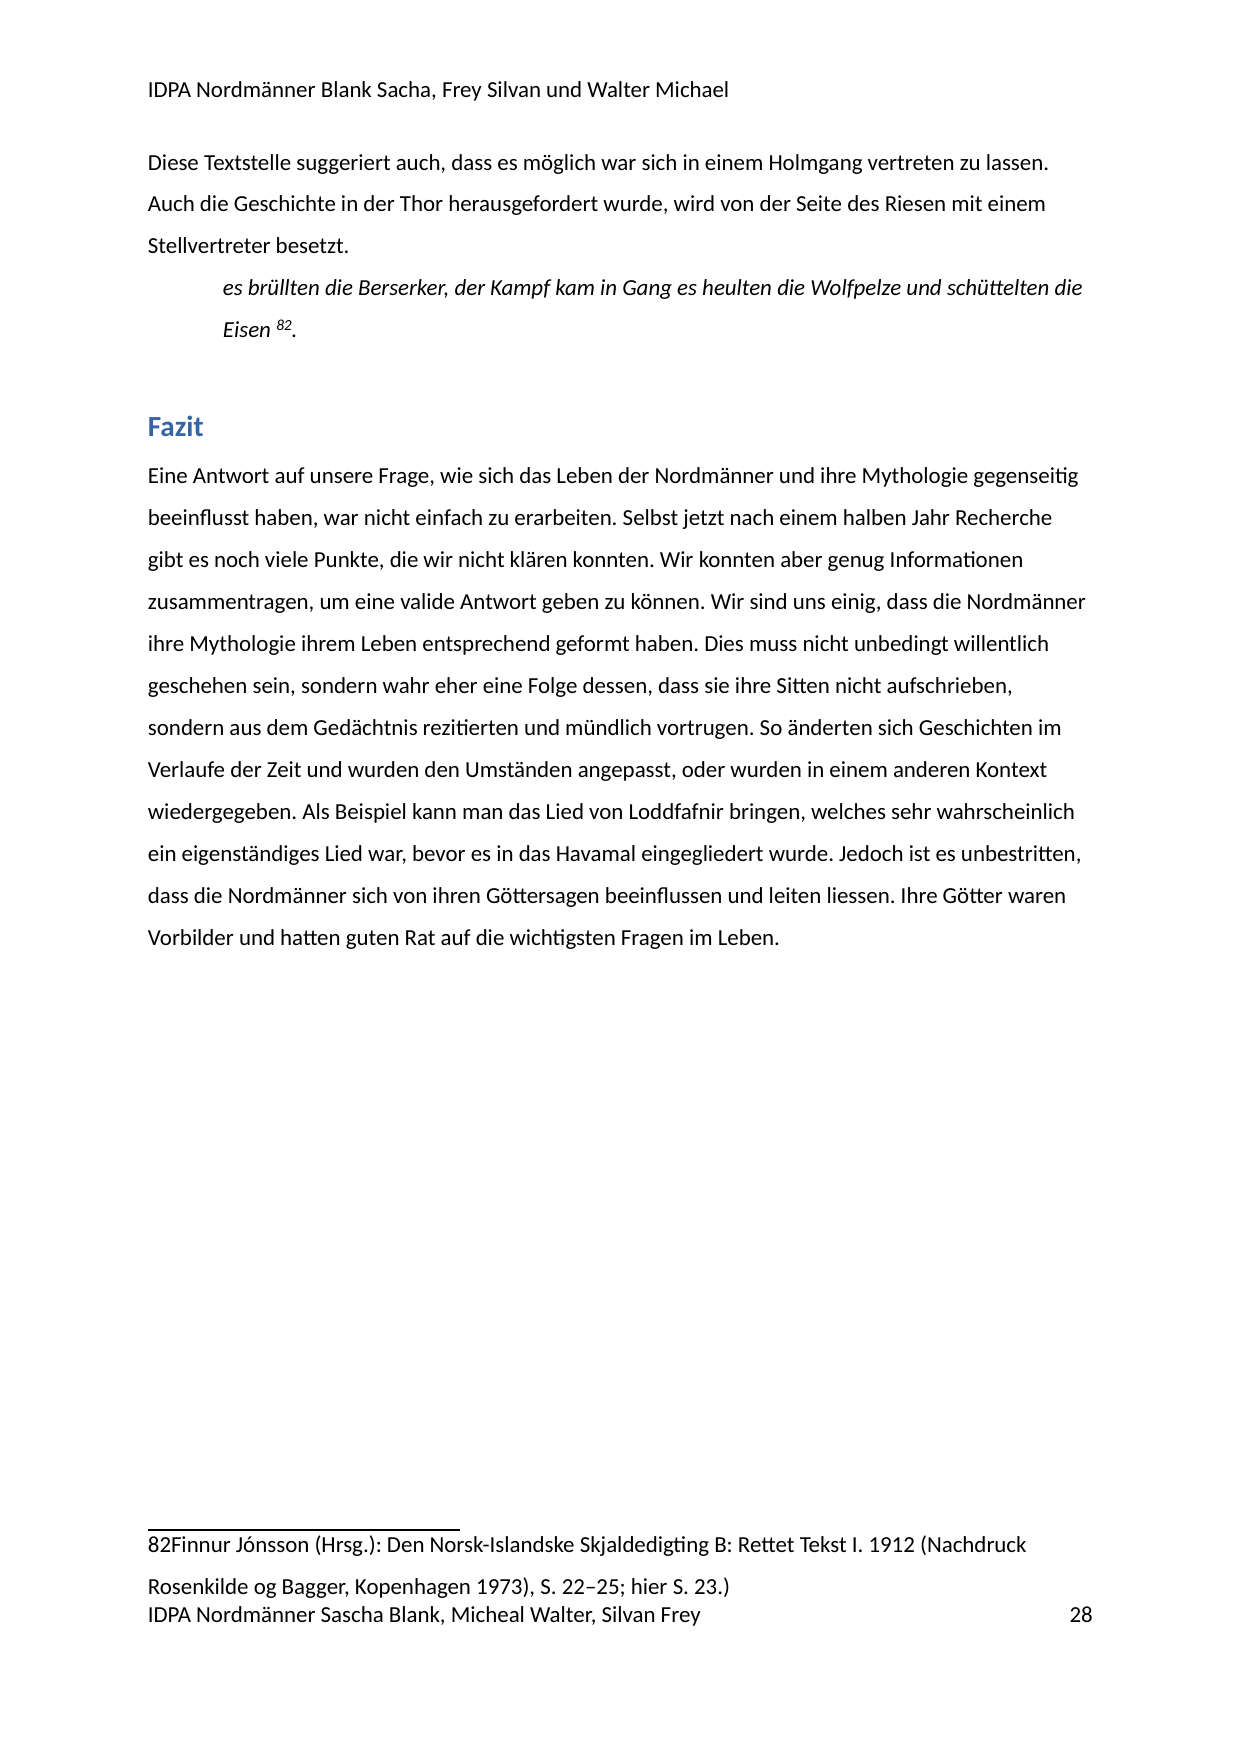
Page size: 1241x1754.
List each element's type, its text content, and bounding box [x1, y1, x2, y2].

text Eine Antwort auf unsere Frage, wie sich das Leben der Nordmänner und ihre Mythologie gegenseitig beeinflusst haben, war nicht einfach zu erarbeiten. Selbst jetzt nach einem halben Jahr Recherche gibt es noch viele Punkte, die wir nicht klären konnten. Wir konnten aber genug Informationen zusammentragen, um eine valide Antwort geben zu können. Wir sind uns einig, dass die Nordmänner ihre Mythologie ihrem Leben entsprechend geformt haben. Dies muss nicht unbedingt willentlich geschehen sein, sondern wahr eher eine Folge dessen, dass sie ihre Sitten nicht aufschrieben, sondern aus dem Gedächtnis rezitierten und mündlich vortrugen. So änderten sich Geschichten im Verlaufe der Zeit und wurden den Umständen angepasst, oder wurden in einem anderen Kontext wiedergegeben. Als Beispiel kann man das Lied von Loddfafnir bringen, welches sehr wahrscheinlich ein eigenständiges Lied war, bevor es in das Havamal eingegliedert wurde. Jedoch ist es unbestritten, dass die Nordmänner sich von ihren Göttersagen beeinflussen und leiten liessen. Ihre Götter waren Vorbilder und hatten guten Rat auf die wichtigsten Fragen im Leben. [148, 461, 1093, 951]
text Diese Textstelle suggeriert auch, dass es möglich war sich in einem Holmgang vertreten zu lassen. Auch die Geschichte in der Thor herausgefordert wurde, wird von der Seite des Riesen mit einem Stellvertreter besetzt. [148, 148, 1093, 259]
text es brüllten die Berserker, der Kampf kam in Gang es heulten die Wolfpelze und schüttelten die Eisen . [223, 273, 1093, 343]
subtitle Fazit [148, 408, 1093, 443]
text Finnur Jónsson (Hrsg.): Den Norsk-Islandske Skjaldedigting B: Rettet Tekst I. 1912 (Nachdruck Rosenkilde og Bagger, Kopenhagen 1973), S. 22–25; hier S. 23.) [148, 1530, 1093, 1600]
